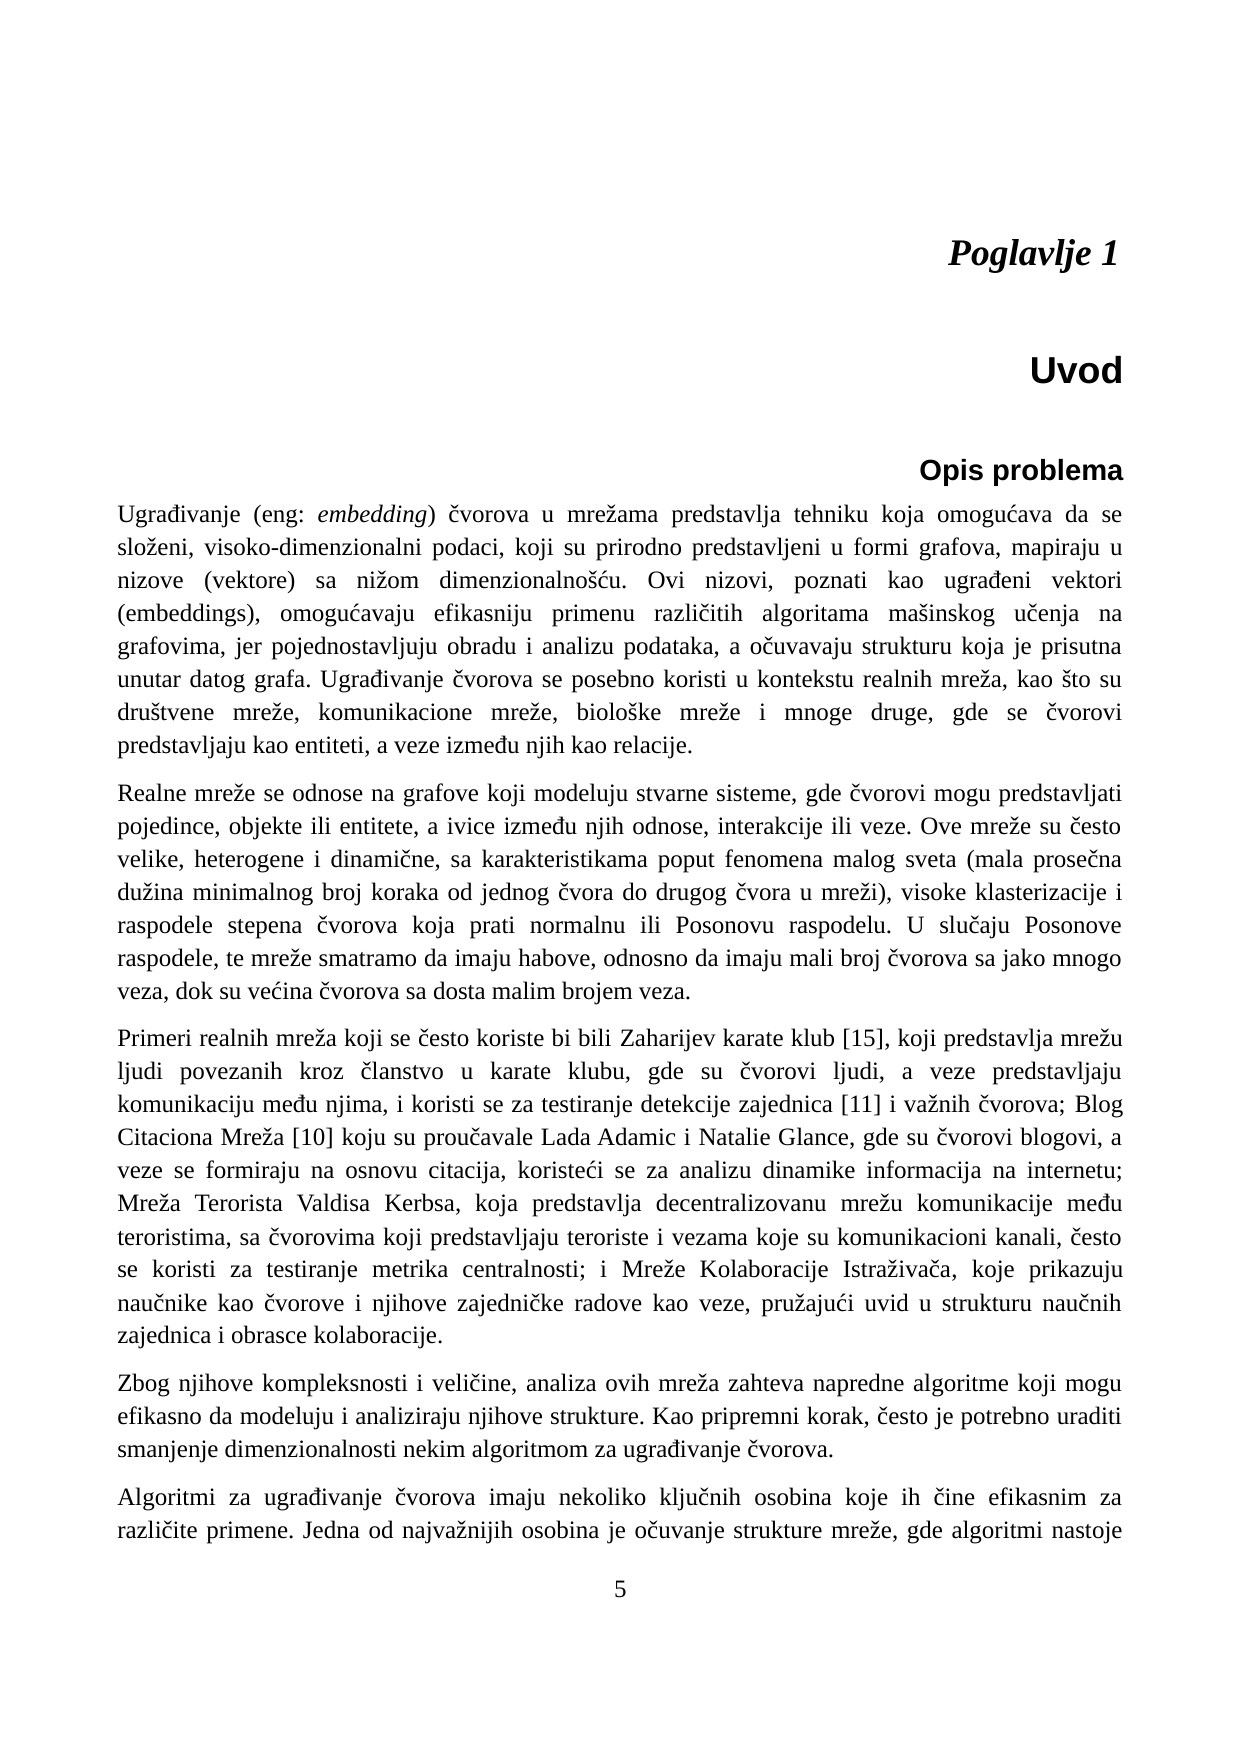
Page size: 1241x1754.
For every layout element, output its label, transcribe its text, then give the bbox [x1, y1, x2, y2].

subtitle Opis problema [117, 453, 1123, 487]
text Realne mreže se odnose na grafove koji modeluju stvarne sisteme, gde čvorovi mogu predstavljati pojedince, objekte ili entitete, a ivice između njih odnose, interakcije ili veze. Ove mreže su često velike, heterogene i dinamične, sa karakteristikama poput fenomena malog sveta (mala prosečna dužina minimalnog broj koraka od jednog čvora do drugog čvora u mreži), visoke klasterizacije i raspodele stepena čvorova koja prati normalnu ili Posonovu raspodelu. U slučaju Posonove raspodele, te mreže smatramo da imaju habove, odnosno da imaju mali broj čvorova sa jako mnogo veza, dok su većina čvorova sa dosta malim brojem veza. [117, 778, 1123, 1004]
subtitle Uvod [117, 305, 1123, 391]
text Ugrađivanje (eng: embedding) čvorova u mrežama predstavlja tehniku koja omogućava da se složeni, visoko-dimenzionalni podaci, koji su prirodno predstavljeni u formi grafova, mapiraju u nizove (vektore) sa nižom dimenzionalnošću. Ovi nizovi, poznati kao ugrađeni vektori (embeddings), omogućavaju efikasniju primenu različitih algoritama mašinskog učenja na grafovima, jer pojednostavljuju obradu i analizu podataka, a očuvavaju strukturu koja je prisutna unutar datog grafa. Ugrađivanje čvorova se posebno koristi u kontekstu realnih mreža, kao što su društvene mreže, komunikacione mreže, biološke mreže i mnoge druge, gde se čvorovi predstavljaju kao entiteti, a veze između njih kao relacije. [117, 499, 1123, 759]
text Primeri realnih mreža koji se često koriste bi bili Zaharijev karate klub [15], koji predstavlja mrežu ljudi povezanih kroz članstvo u karate klubu, gde su čvorovi ljudi, a veze predstavljaju komunikaciju među njima, i koristi se za testiranje detekcije zajednica [11] i važnih čvorova; Blog Citaciona Mreža [10] koju su proučavale Lada Adamic i Natalie Glance, gde su čvorovi blogovi, a veze se formiraju na osnovu citacija, koristeći se za analizu dinamike informacija na internetu; Mreža Terorista Valdisa Kerbsa, koja predstavlja decentralizovanu mrežu komunikacije među teroristima, sa čvorovima koji predstavljaju teroriste i vezama koje su komunikacioni kanali, često se koristi za testiranje metrika centralnosti; i Mreže Kolaboracije Istraživača, koje prikazuju naučnike kao čvorove i njihove zajedničke radove kao veze, pružajući uvid u strukturu naučnih zajednica i obrasce kolaboracije. [117, 1023, 1123, 1349]
text Poglavlje 1 [117, 231, 1123, 274]
text Algoritmi za ugrađivanje čvorova imaju nekoliko ključnih osobina koje ih čine efikasnim za različite primene. Jedna od najvažnijih osobina je očuvanje strukture mreže, gde algoritmi nastoje [117, 1482, 1123, 1544]
text Zbog njihove kompleksnosti i veličine, analiza ovih mreža zahteva napredne algoritme koji mogu efikasno da modeluju i analiziraju njihove strukture. Kao pripremni korak, često je potrebno uraditi smanjenje dimenzionalnosti nekim algoritmom za ugrađivanje čvorova. [117, 1368, 1123, 1463]
